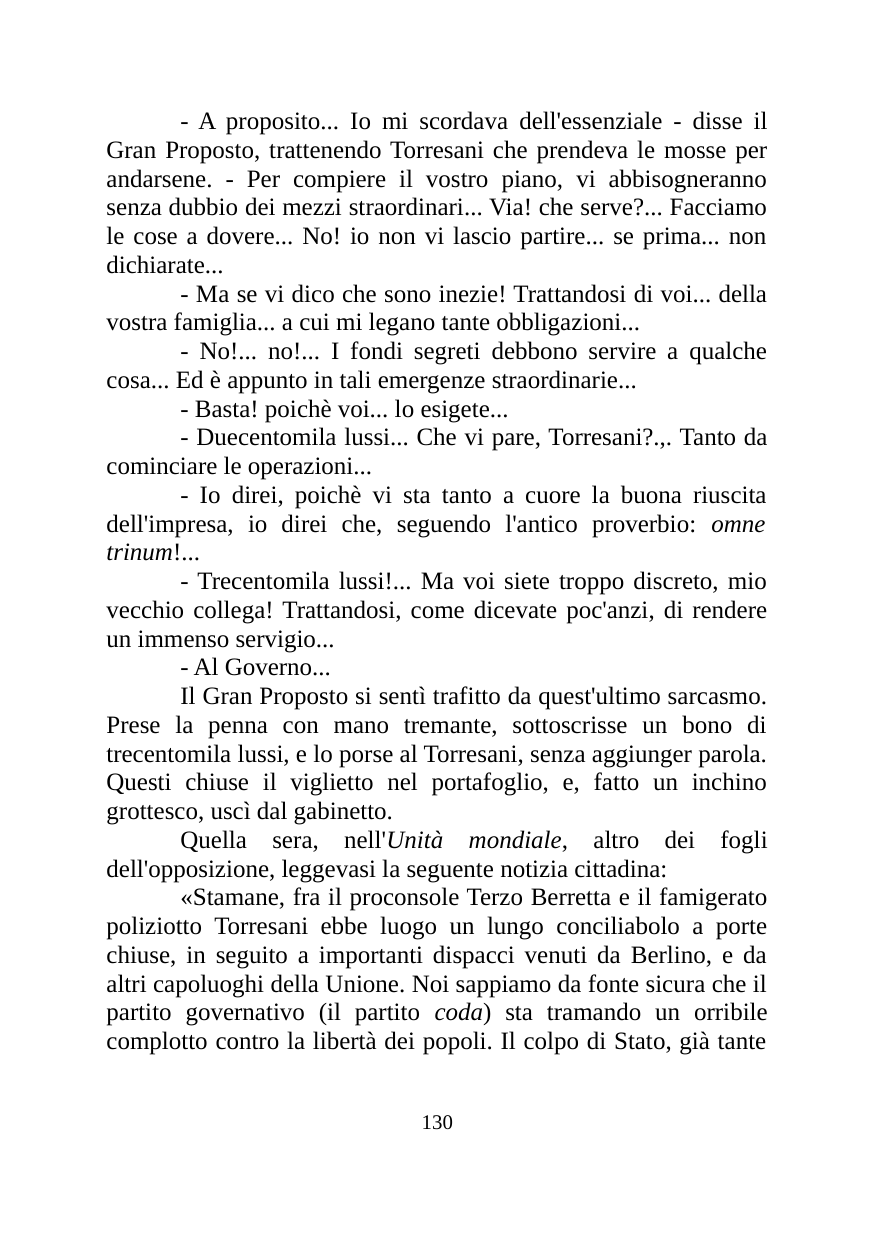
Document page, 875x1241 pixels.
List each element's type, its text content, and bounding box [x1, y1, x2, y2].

text - Io direi, poichè vi sta tanto a cuore la buona riuscita dell'impresa, io direi che, seguendo l'antico proverbio: omne trinum!... [106, 480, 768, 566]
text Il Gran Proposto si sentì trafitto da quest'ultimo sarcasmo. Prese la penna con mano tremante, sottoscrisse un bono di trecentomila lussi, e lo porse al Torresani, senza aggiunger parola. Questi chiuse il viglietto nel portafoglio, e, fatto un inchino grottesco, uscì dal gabinetto. [106, 681, 768, 825]
text Quella sera, nell'Unità mondiale, altro dei fogli dell'opposizione, leggevasi la seguente notizia cittadina: [106, 825, 768, 882]
text - Duecentomila lussi... Che vi pare, Torresani?.,. Tanto da cominciare le operazioni... [106, 422, 768, 480]
text - Al Governo... [106, 652, 768, 681]
text - Ma se vi dico che sono inezie! Trattandosi di voi... della vostra famiglia... a cui mi legano tante obbligazioni... [106, 279, 768, 336]
text - Trecentomila lussi!... Ma voi siete troppo discreto, mio vecchio collega! Trattandosi, come dicevate poc'anzi, di rendere un immenso servigio... [106, 566, 768, 652]
text «Stamane, fra il proconsole Terzo Berretta e il famigerato poliziotto Torresani ebbe luogo un lungo conciliabolo a porte chiuse, in seguito a importanti dispacci venuti da Berlino, e da altri capoluoghi della Unione. Noi sappiamo da fonte sicura che il partito governativo (il partito coda) sta tramando un orribile complotto contro la libertà dei popoli. Il colpo di Stato, già tante [106, 882, 768, 1055]
text - Basta! poichè voi... lo esigete... [106, 394, 768, 422]
text - No!... no!... I fondi segreti debbono servire a qualche cosa... Ed è appunto in tali emergenze straordinarie... [106, 336, 768, 394]
text - A proposito... Io mi scordava dell'essenziale - disse il Gran Proposto, trattenendo Torresani che prendeva le mosse per andarsene. - Per compiere il vostro piano, vi abbisogneranno senza dubbio dei mezzi straordinari... Via! che serve?... Facciamo le cose a dovere... No! io non vi lascio partire... se prima... non dichiarate... [106, 106, 768, 279]
